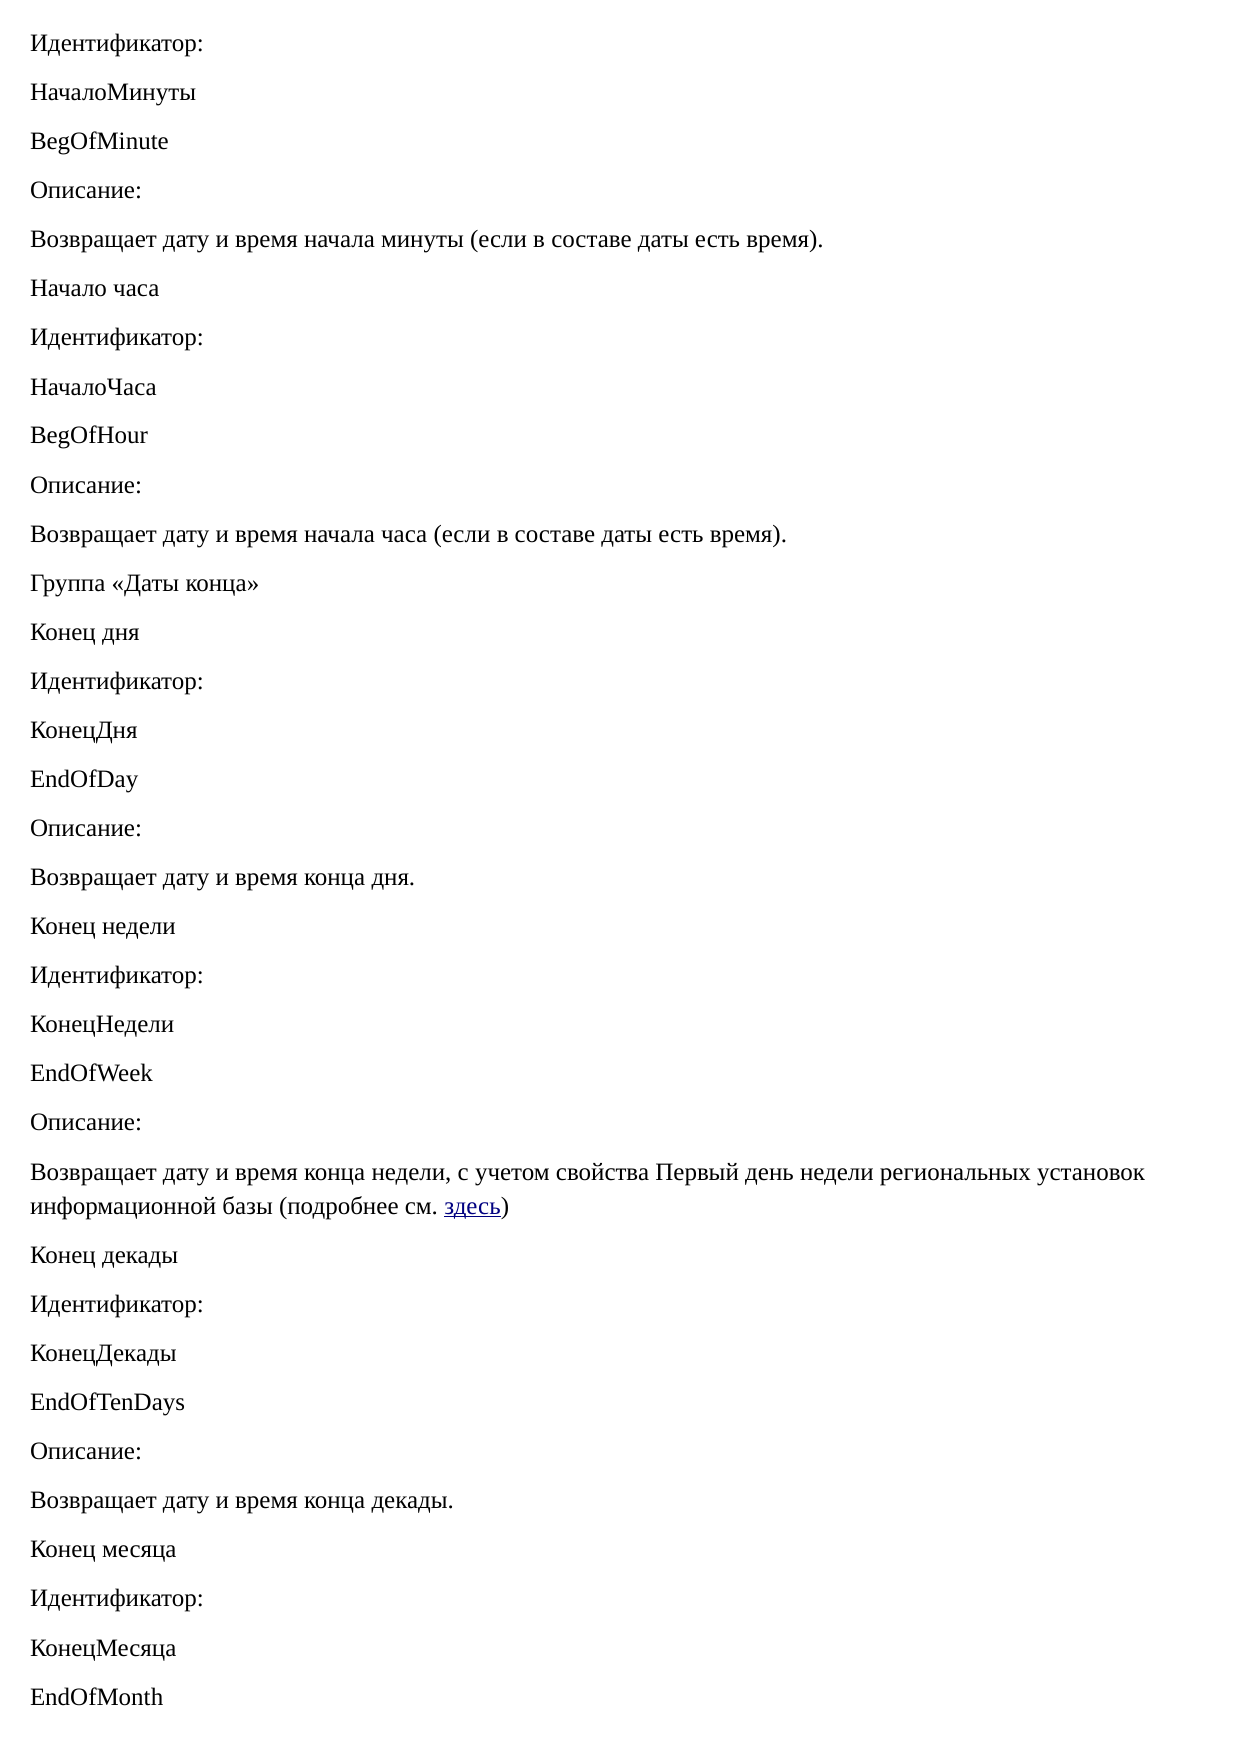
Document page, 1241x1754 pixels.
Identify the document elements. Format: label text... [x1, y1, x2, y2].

text КонецМесяца [30, 1633, 1211, 1661]
text Группа «Даты конца» [30, 568, 1211, 597]
text Описание: [30, 1436, 1211, 1465]
text КонецНедели [30, 1009, 1211, 1038]
text Описание: [30, 470, 1211, 498]
text EndOfDay [30, 764, 1211, 793]
text BegOfHour [30, 421, 1211, 449]
text Конец дня [30, 617, 1211, 646]
text Идентификатор: [30, 960, 1211, 989]
text Описание: [30, 1107, 1211, 1136]
text Возвращает дату и время конца декады. [30, 1485, 1211, 1514]
text Возвращает дату и время начала минуты (если в составе даты есть время). [30, 224, 1211, 253]
text Идентификатор: [30, 28, 1211, 57]
text EndOfMonth [30, 1682, 1211, 1710]
text Конец декады [30, 1240, 1211, 1269]
text Идентификатор: [30, 1583, 1211, 1612]
text Идентификатор: [30, 322, 1211, 351]
text Описание: [30, 175, 1211, 204]
text Начало часа [30, 273, 1211, 302]
text Возвращает дату и время начала часа (если в составе даты есть время). [30, 519, 1211, 547]
text НачалоЧаса [30, 372, 1211, 400]
text Идентификатор: [30, 1289, 1211, 1318]
text КонецДня [30, 715, 1211, 744]
text Возвращает дату и время конца недели, с учетом свойства Первый день недели региональных установок информационной базы (подробнее см. здесь) [30, 1157, 1211, 1220]
text Описание: [30, 813, 1211, 842]
text EndOfTenDays [30, 1387, 1211, 1416]
text EndOfWeek [30, 1058, 1211, 1087]
text Конец недели [30, 911, 1211, 940]
text НачалоМинуты [30, 77, 1211, 106]
text Возвращает дату и время конца дня. [30, 862, 1211, 891]
text КонецДекады [30, 1338, 1211, 1367]
text Конец месяца [30, 1534, 1211, 1563]
text Идентификатор: [30, 666, 1211, 695]
text BegOfMinute [30, 126, 1211, 155]
